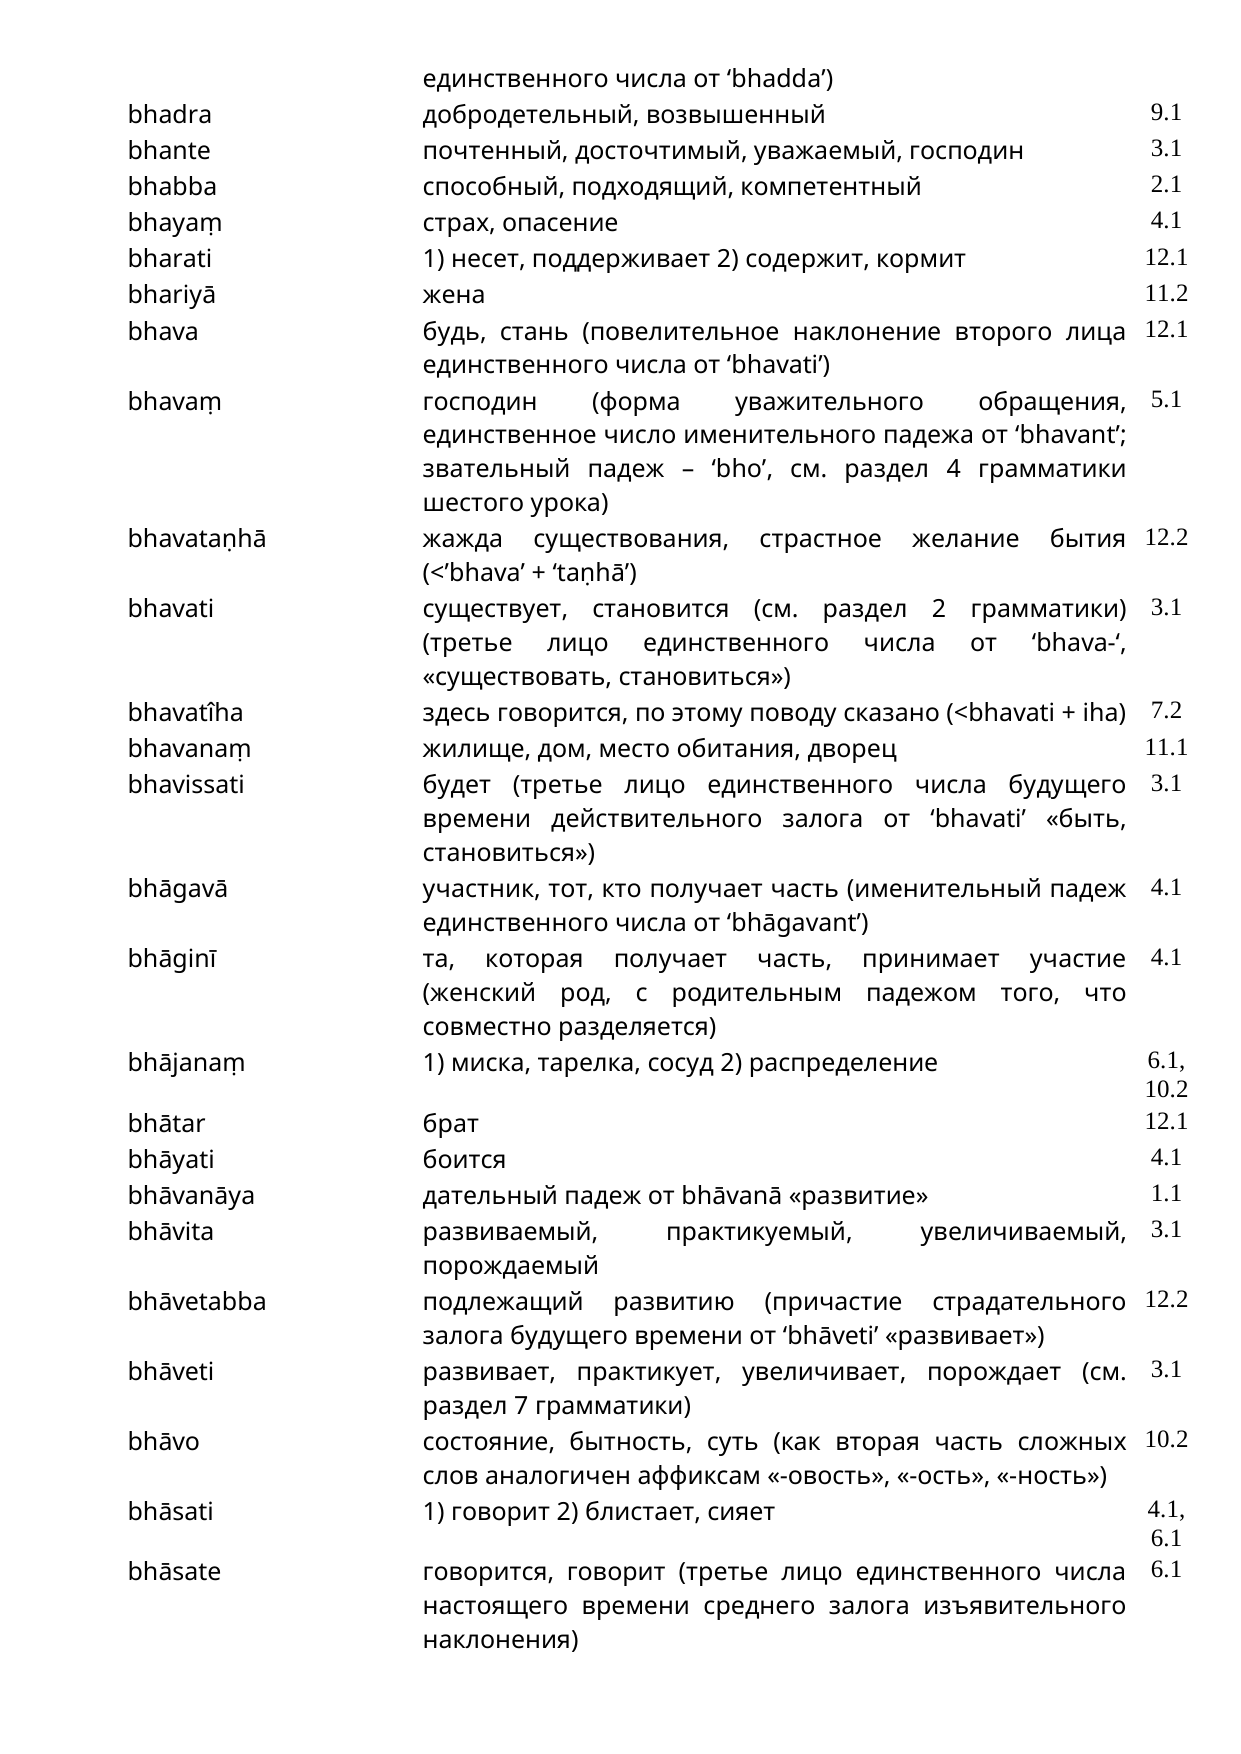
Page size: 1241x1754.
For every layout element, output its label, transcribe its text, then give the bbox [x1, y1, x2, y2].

table_cell bhavaṃ [125, 381, 420, 519]
table_cell bhāsati [125, 1492, 420, 1552]
table_cell состояние, бытность, суть (как вторая часть сложных слов аналогичен аффиксам «-овость», «-ость», «-ность») [420, 1422, 1129, 1492]
table_cell bhava [125, 311, 420, 381]
table_cell bhavati [125, 589, 420, 693]
table_cell bhāveti [125, 1352, 420, 1422]
table_cell 3.1 [1129, 1352, 1203, 1422]
table_cell bhavissati [125, 765, 420, 869]
table_cell bhayaṃ [125, 203, 420, 239]
table_cell 1.1 [1129, 1176, 1203, 1212]
table_cell та, которая получает часть, принимает участие (женский род, с родительным падежом того, что совместно разделяется) [420, 939, 1129, 1043]
table_cell говорится, говорит (третье лицо единственного числа настоящего времени среднего залога изъявительного наклонения) [420, 1552, 1129, 1656]
table_cell bhāvanāya [125, 1176, 420, 1212]
table_cell боится [420, 1140, 1129, 1176]
table_cell почтенный, досточтимый, уважаемый, господин [420, 131, 1129, 167]
table_cell 3.1 [1129, 589, 1203, 693]
table_cell 11.2 [1129, 275, 1203, 311]
table_cell 4.1 [1129, 1140, 1203, 1176]
table_cell 3.1 [1129, 1212, 1203, 1282]
table_cell брат [420, 1104, 1129, 1139]
table_cell будет (третье лицо единственного числа будущего времени действительного залога от ‘bhavati’ «быть, становиться») [420, 765, 1129, 869]
table_cell 11.1 [1129, 729, 1203, 765]
table_cell bhāvita [125, 1212, 420, 1282]
table_cell bhariyā [125, 275, 420, 311]
table_cell 12.2 [1129, 519, 1203, 589]
table_cell жена [420, 275, 1129, 311]
table_cell способный, подходящий, компетентный [420, 167, 1129, 203]
table_cell 10.2 [1129, 1422, 1203, 1492]
table_cell единственного числа от ‘bhadda’) [420, 59, 1129, 95]
table_cell будь, стань (повелительное наклонение второго лица единственного числа от ‘bhavati’) [420, 311, 1129, 381]
table_cell 4.1 [1129, 869, 1203, 939]
table_cell 12.1 [1129, 311, 1203, 381]
table_cell 1) несет, поддерживает 2) содержит, кормит [420, 239, 1129, 275]
table_cell bhabba [125, 167, 420, 203]
table_cell подлежащий развитию (причастие страдательного залога будущего времени от ‘bhāveti’ «развивает») [420, 1282, 1129, 1352]
table_cell жажда существования, страстное желание бытия (<’bhava’ + ‘taṇhā’) [420, 519, 1129, 589]
table_cell bhavanaṃ [125, 729, 420, 765]
table_cell добродетельный, возвышенный [420, 95, 1129, 131]
table_cell жилище, дом, место обитания, дворец [420, 729, 1129, 765]
table_cell 12.1 [1129, 239, 1203, 275]
table_cell 1) миска, тарелка, сосуд 2) распределение [420, 1043, 1129, 1103]
table_cell страх, опасение [420, 203, 1129, 239]
table_cell bhāsate [125, 1552, 420, 1656]
table_cell существует, становится (см. раздел 2 грамматики) (третье лицо единственного числа от ‘bhava-‘, «существовать, становиться») [420, 589, 1129, 693]
table_cell здесь говорится, по этому поводу сказано (<bhavati + iha) [420, 693, 1129, 729]
table_cell bhavatîha [125, 693, 420, 729]
table_cell 6.1 [1129, 1552, 1203, 1656]
table_cell 6.1, 10.2 [1129, 1043, 1203, 1103]
table_cell 12.2 [1129, 1282, 1203, 1352]
table_cell участник, тот, кто получает часть (именительный падеж единственного числа от ‘bhāgavant’) [420, 869, 1129, 939]
table_cell господин (форма уважительного обращения, единственное число именительного падежа от ‘bhavant’; звательный падеж – ‘bho’, см. раздел 4 грамматики шестого урока) [420, 381, 1129, 519]
table_cell 5.1 [1129, 381, 1203, 519]
table_cell bhāvo [125, 1422, 420, 1492]
table_cell [125, 59, 420, 95]
table_cell [1129, 59, 1203, 95]
table_cell bhājanaṃ [125, 1043, 420, 1103]
table_cell bhāyati [125, 1140, 420, 1176]
table_cell развивает, практикует, увеличивает, порождает (см. раздел 7 грамматики) [420, 1352, 1129, 1422]
table_cell bhāginī [125, 939, 420, 1043]
table_cell 1) говорит 2) блистает, сияет [420, 1492, 1129, 1552]
table_cell bhātar [125, 1104, 420, 1139]
table_cell bhavataṇhā [125, 519, 420, 589]
table_cell развиваемый, практикуемый, увеличиваемый, порождаемый [420, 1212, 1129, 1282]
table_cell 12.1 [1129, 1104, 1203, 1139]
table_cell дательный падеж от bhāvanā «развитие» [420, 1176, 1129, 1212]
table_cell bharati [125, 239, 420, 275]
table_cell 9.1 [1129, 95, 1203, 131]
table_cell 3.1 [1129, 131, 1203, 167]
table_cell bhāgavā [125, 869, 420, 939]
table_cell 3.1 [1129, 765, 1203, 869]
table_cell bhāvetabba [125, 1282, 420, 1352]
table_cell 4.1, 6.1 [1129, 1492, 1203, 1552]
table_cell bhante [125, 131, 420, 167]
table_cell bhadra [125, 95, 420, 131]
table_cell 4.1 [1129, 939, 1203, 1043]
table_cell 4.1 [1129, 203, 1203, 239]
table_cell 7.2 [1129, 693, 1203, 729]
table_cell 2.1 [1129, 167, 1203, 203]
